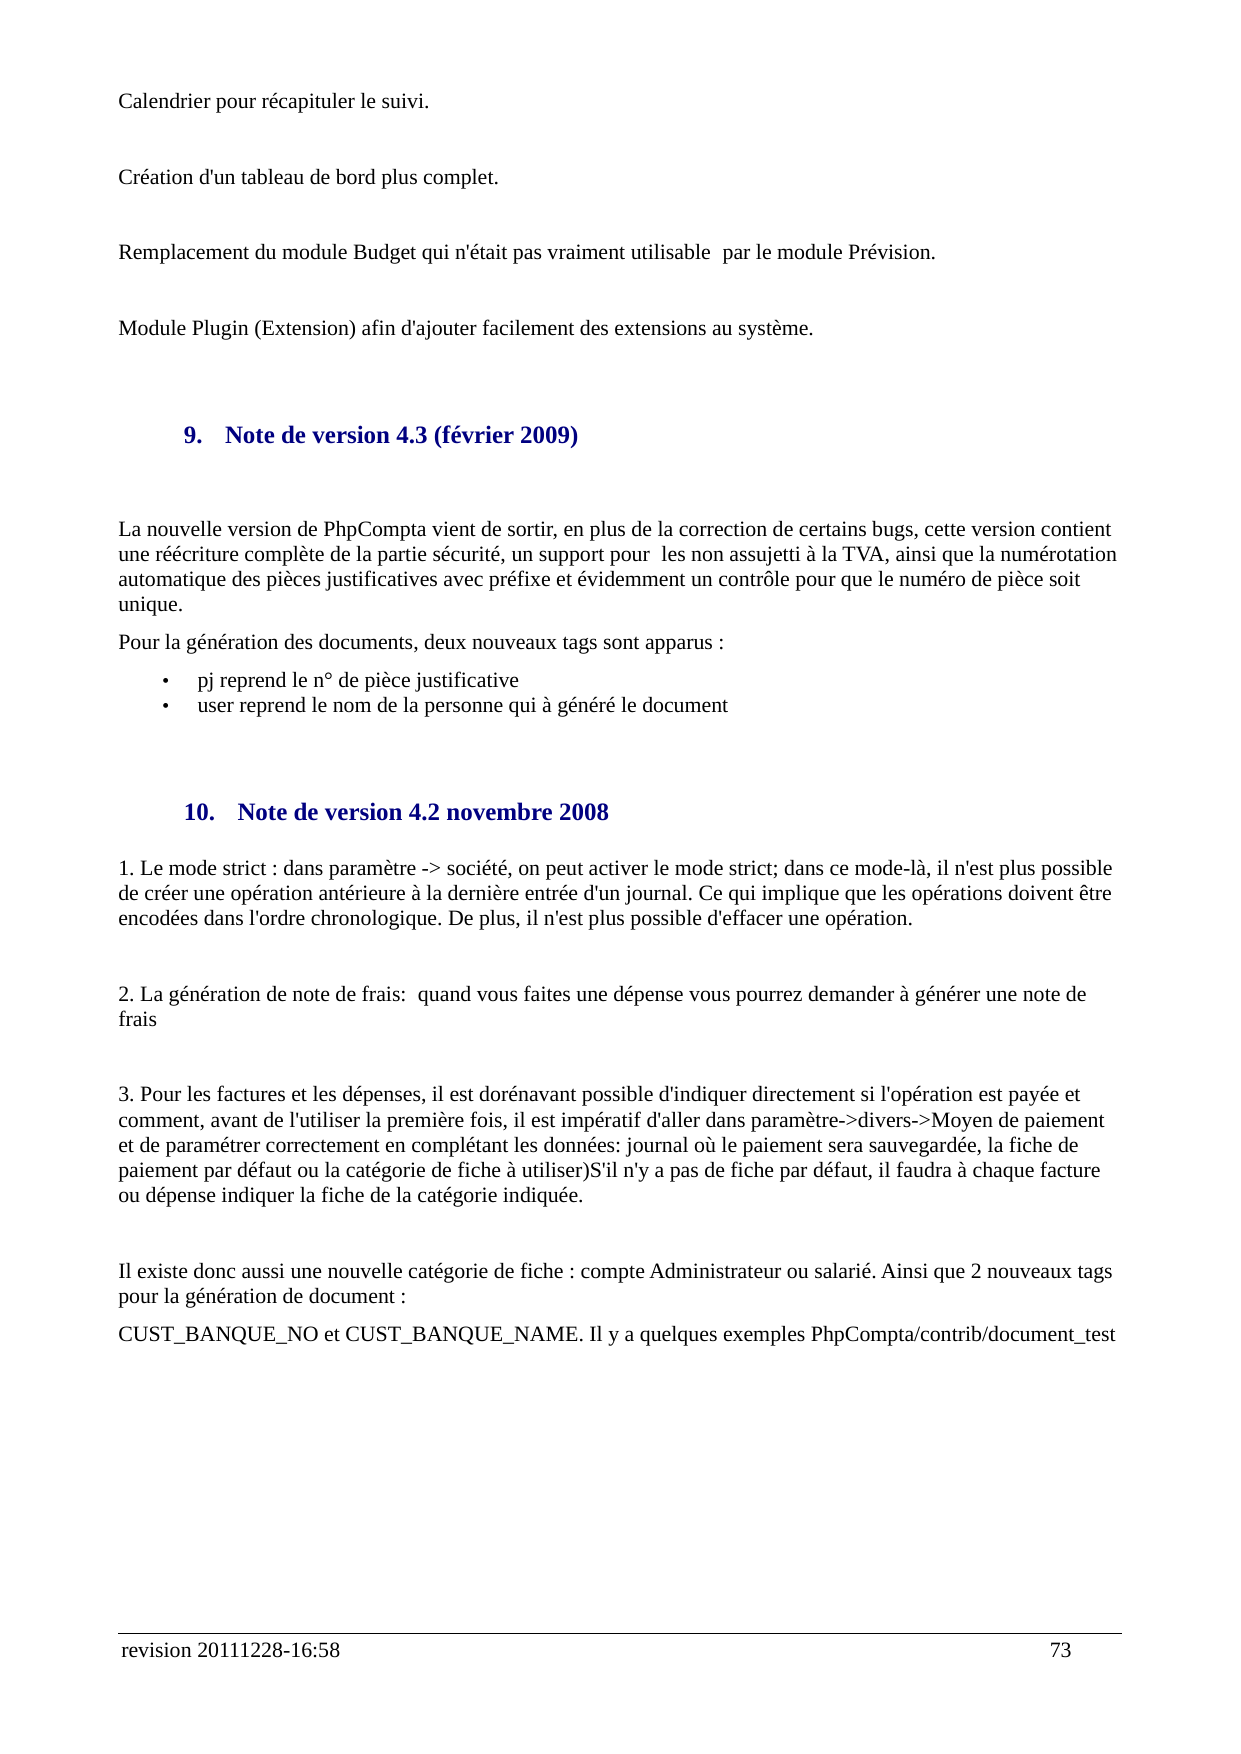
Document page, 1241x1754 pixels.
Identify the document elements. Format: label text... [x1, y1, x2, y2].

text Création d'un tableau de bord plus complet. [118, 164, 1122, 189]
subtitle Note de version 4.3 (février 2009) [177, 420, 1122, 448]
text Pour la génération des documents, deux nouveaux tags sont apparus : [118, 629, 1122, 654]
list pj reprend le n° de pièce justificative [162, 667, 1122, 692]
text 1. Le mode strict : dans paramètre -> société, on peut activer le mode strict; dans ce mode-là, il n'est plus possible de créer une opération antérieure à la dernière entrée d'un journal. Ce qui implique que les opérations doivent être encodées dans l'ordre chronologique. De plus, il n'est plus possible d'effacer une opération. [118, 855, 1122, 931]
text Il existe donc aussi une nouvelle catégorie de fiche : compte Administrateur ou salarié. Ainsi que 2 nouveaux tags pour la génération de document : [118, 1258, 1122, 1308]
text Calendrier pour récapituler le suivi. [118, 88, 1122, 114]
text 2. La génération de note de frais: quand vous faites une dépense vous pourrez demander à générer une note de frais [118, 981, 1122, 1031]
text Module Plugin (Extension) afin d'ajouter facilement des extensions au système. [118, 315, 1122, 340]
subtitle Note de version 4.2 novembre 2008 [177, 797, 1122, 826]
text CUST_BANQUE_NO et CUST_BANQUE_NAME. Il y a quelques exemples PhpCompta/contrib/document_test [118, 1321, 1122, 1346]
text 3. Pour les factures et les dépenses, il est dorénavant possible d'indiquer directement si l'opération est payée et comment, avant de l'utiliser la première fois, il est impératif d'aller dans paramètre->divers->Moyen de paiement et de paramétrer correctement en complétant les données: journal où le paiement sera sauvegardée, la fiche de paiement par défaut ou la catégorie de fiche à utiliser)S'il n'y a pas de fiche par défaut, il faudra à chaque facture ou dépense indiquer la fiche de la catégorie indiquée. [118, 1081, 1122, 1207]
list user reprend le nom de la personne qui à généré le document [162, 692, 1122, 717]
text Remplacement du module Budget qui n'était pas vraiment utilisable par le module Prévision. [118, 239, 1122, 264]
text La nouvelle version de PhpCompta vient de sortir, en plus de la correction de certains bugs, cette version contient une réécriture complète de la partie sécurité, un support pour les non assujetti à la TVA, ainsi que la numérotation automatique des pièces justificatives avec préfixe et évidemment un contrôle pour que le numéro de pièce soit unique. [118, 516, 1122, 616]
